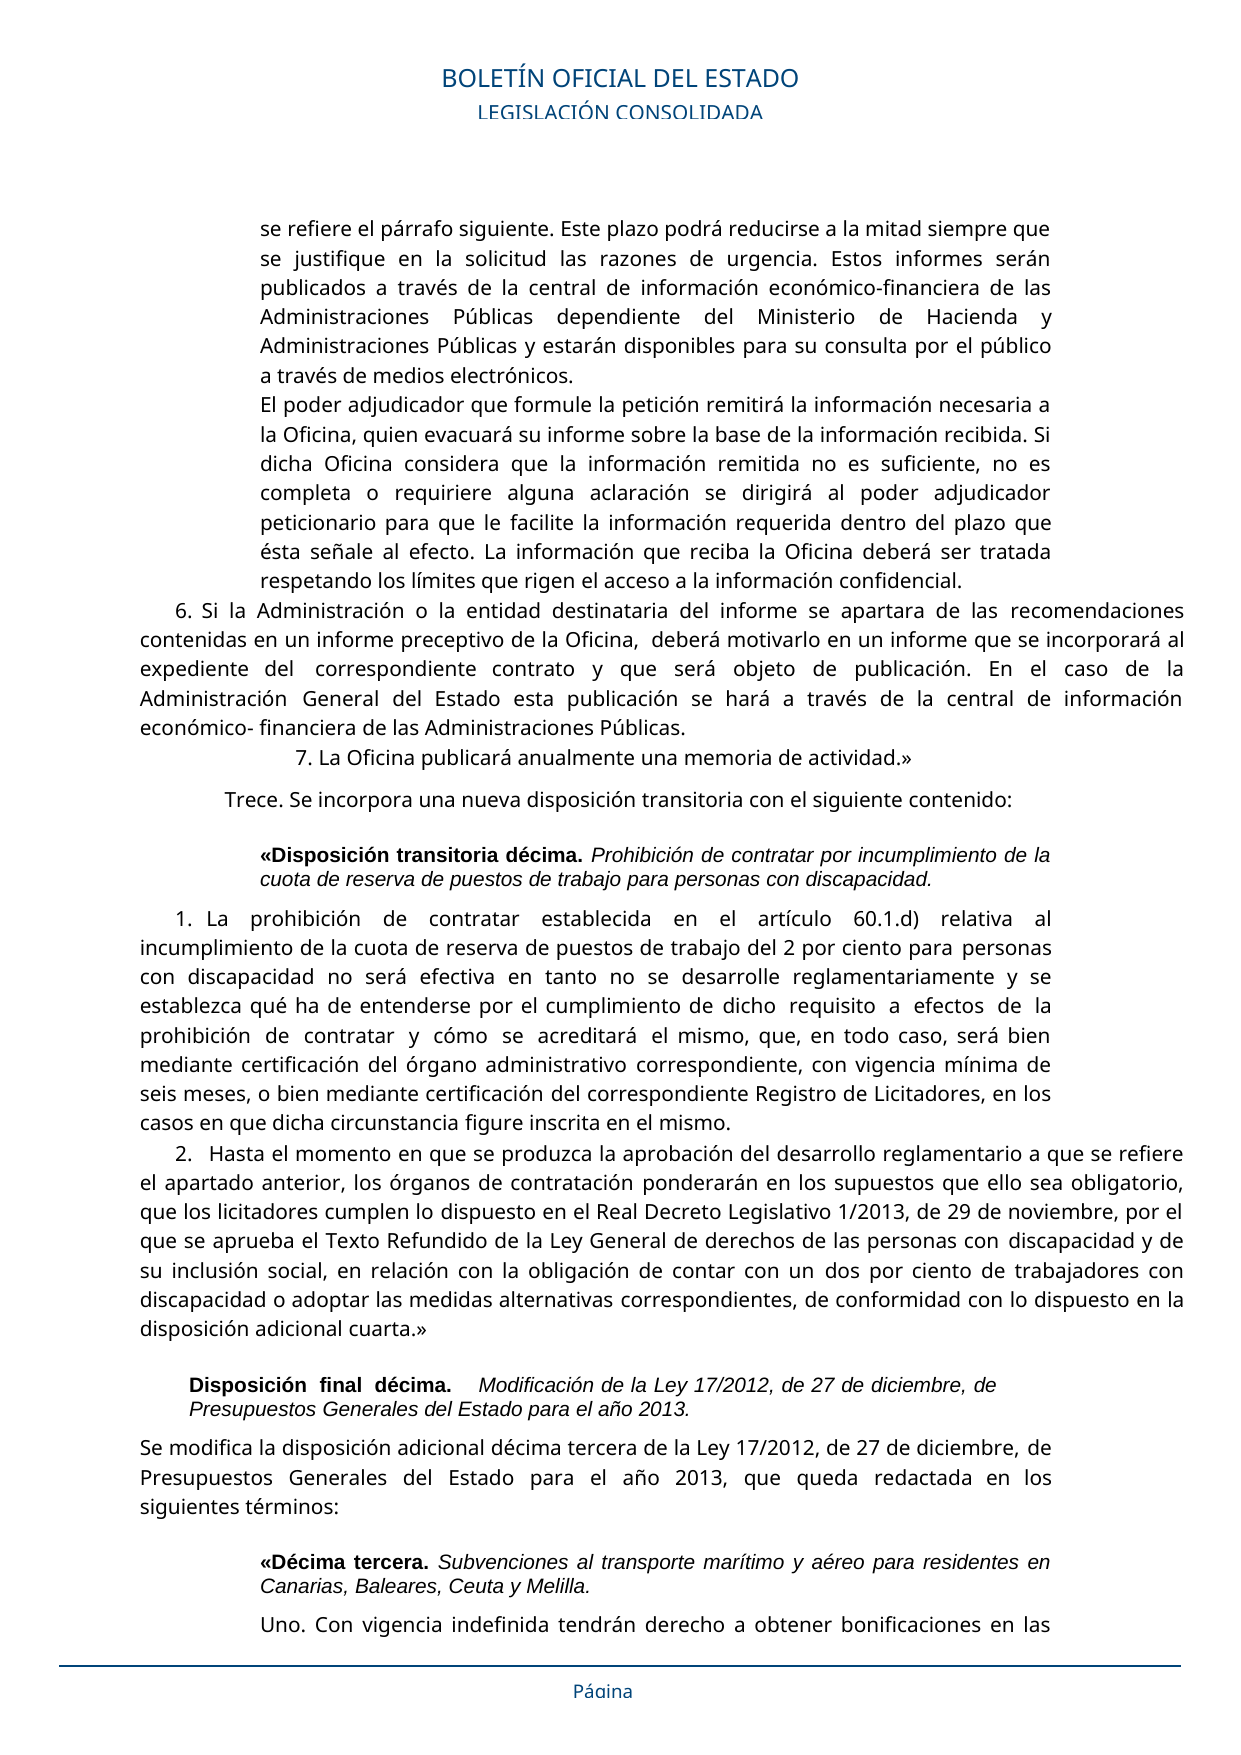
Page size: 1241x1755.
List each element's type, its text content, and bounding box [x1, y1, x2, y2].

list La Oficina publicará anualmente una memoria de actividad.» [295, 743, 1184, 771]
text El poder adjudicador que formule la petición remitirá la información necesaria a la Oficina, quien evacuará su informe sobre la base de la información recibida. Si dicha Oficina considera que la información remitida no es suficiente, no es completa o requiriere alguna aclaración se dirigirá al poder adjudicador peticionario para que le facilite la información requerida dentro del plazo que ésta señale al efecto. La información que reciba la Oficina deberá ser tratada respetando los límites que rigen el acceso a la información confidencial. [260, 391, 1052, 595]
text «Décima tercera. Subvenciones al transporte marítimo y aéreo para residentes en Canarias, Baleares, Ceuta y Melilla. [260, 1549, 1052, 1598]
text se refiere el párrafo siguiente. Este plazo podrá reducirse a la mitad siempre que se justifique en la solicitud las razones de urgencia. Estos informes serán publicados a través de la central de información económico-financiera de las Administraciones Públicas dependiente del Ministerio de Hacienda y Administraciones Públicas y estarán disponibles para su consulta por el público a través de medios electrónicos. [260, 214, 1052, 389]
text Se modifica la disposición adicional décima tercera de la Ley 17/2012, de 27 de diciembre, de Presupuestos Generales del Estado para el año 2013, que queda redactada en los siguientes términos: [139, 1433, 1052, 1521]
text Uno. Con vigencia indefinida tendrán derecho a obtener bonificaciones en las [260, 1611, 1052, 1639]
list Hasta el momento en que se produzca la aprobación del desarrollo reglamentario a que se refiere el apartado anterior, los órganos de contratación ponderarán en los supuestos que ello sea obligatorio, que los licitadores cumplen lo dispuesto en el Real Decreto Legislativo 1/2013, de 29 de noviembre, por el que se aprueba el Texto Refundido de la Ley General de derechos de las personas con discapacidad y de su inclusión social, en relación con la obligación de contar con un dos por ciento de trabajadores con discapacidad o adoptar las medidas alternativas correspondientes, de conformidad con lo dispuesto en la disposición adicional cuarta.» [139, 1139, 1184, 1343]
list La prohibición de contratar establecida en el artículo 60.1.d) relativa al incumplimiento de la cuota de reserva de puestos de trabajo del 2 por ciento para personas con discapacidad no será efectiva en tanto no se desarrolle reglamentariamente y se establezca qué ha de entenderse por el cumplimiento de dicho requisito a efectos de la prohibición de contratar y cómo se acreditará el mismo, que, en todo caso, será bien mediante certificación del órgano administrativo correspondiente, con vigencia mínima de seis meses, o bien mediante certificación del correspondiente Registro de Licitadores, en los casos en que dicha circunstancia figure inscrita en el mismo. [139, 904, 1052, 1137]
text Disposición final décima. Modificación de la Ley 17/2012, de 27 de diciembre, de Presupuestos Generales del Estado para el año 2013. [189, 1372, 1052, 1421]
list Si la Administración o la entidad destinataria del informe se apartara de las recomendaciones contenidas en un informe preceptivo de la Oficina, deberá motivarlo en un informe que se incorporará al expediente del correspondiente contrato y que será objeto de publicación. En el caso de la Administración General del Estado esta publicación se hará a través de la central de información económico- financiera de las Administraciones Públicas. [139, 596, 1184, 742]
text Trece. Se incorpora una nueva disposición transitoria con el siguiente contenido: [224, 785, 1184, 813]
text «Disposición transitoria décima. Prohibición de contratar por incumplimiento de la cuota de reserva de puestos de trabajo para personas con discapacidad. [260, 842, 1052, 891]
